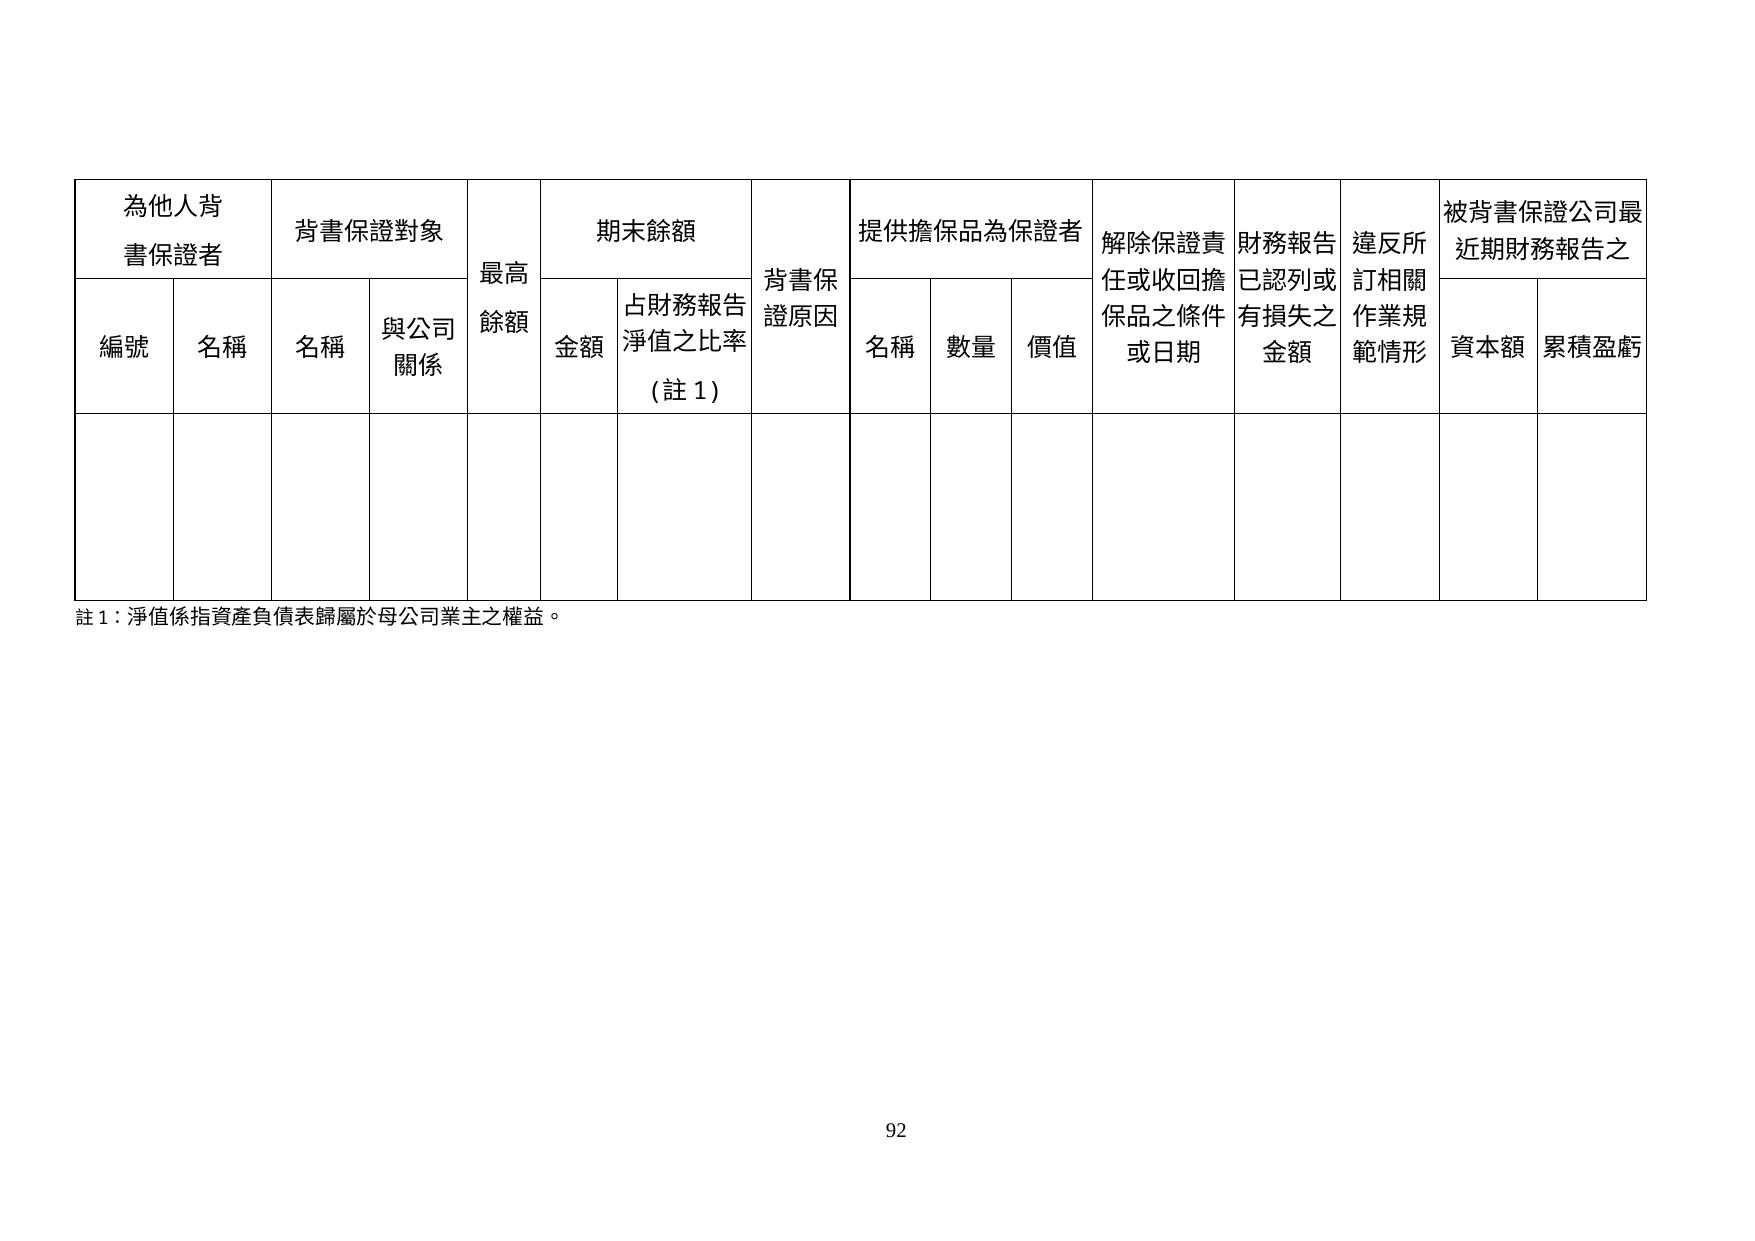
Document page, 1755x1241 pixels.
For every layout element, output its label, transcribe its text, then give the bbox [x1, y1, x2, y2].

table_cell [272, 414, 369, 600]
table_cell 資本額 [1440, 279, 1537, 413]
table_cell [468, 414, 540, 600]
table_header 財務報告已認列或有損失之金額 [1235, 180, 1340, 413]
table_cell [1440, 414, 1537, 600]
table_header 最高 餘額 [468, 180, 540, 413]
table_cell [618, 414, 751, 600]
table_header 背書保證原因 [752, 180, 849, 413]
table_cell [752, 414, 849, 600]
table_cell 累積盈虧 [1538, 279, 1646, 413]
table_header 為他人背 書保證者 [76, 180, 271, 278]
table_header 被背書保證公司最近期財務報告之 [1440, 180, 1646, 278]
table_cell 占財務報告淨值之比率 (註1) [618, 279, 751, 413]
table_cell [1093, 414, 1234, 600]
table_cell [1538, 414, 1646, 600]
table_cell [76, 414, 173, 600]
table_header 解除保證責任或收回擔保品之條件或日期 [1093, 180, 1234, 413]
table_cell [931, 414, 1011, 600]
table_cell 編號 [76, 279, 173, 413]
table_cell [1341, 414, 1439, 600]
text 註1：淨值係指資產負債表歸屬於母公司業主之權益。 [75, 601, 1717, 630]
table_cell [370, 414, 467, 600]
table_cell 與公司關係 [370, 279, 467, 413]
table_cell [851, 414, 930, 600]
table_cell 數量 [931, 279, 1011, 413]
table_cell [541, 414, 617, 600]
table_cell 名稱 [272, 279, 369, 413]
table_header 提供擔保品為保證者 [851, 180, 1092, 278]
table_header 違反所訂相關作業規範情形 [1341, 180, 1439, 413]
table_cell 名稱 [174, 279, 271, 413]
table_cell 金額 [541, 279, 617, 413]
table_cell [1235, 414, 1340, 600]
table_cell 名稱 [851, 279, 930, 413]
table_cell [174, 414, 271, 600]
table_header 期末餘額 [541, 180, 751, 278]
table_header 背書保證對象 [272, 180, 467, 278]
table_cell [1012, 414, 1092, 600]
table_cell 價值 [1012, 279, 1092, 413]
